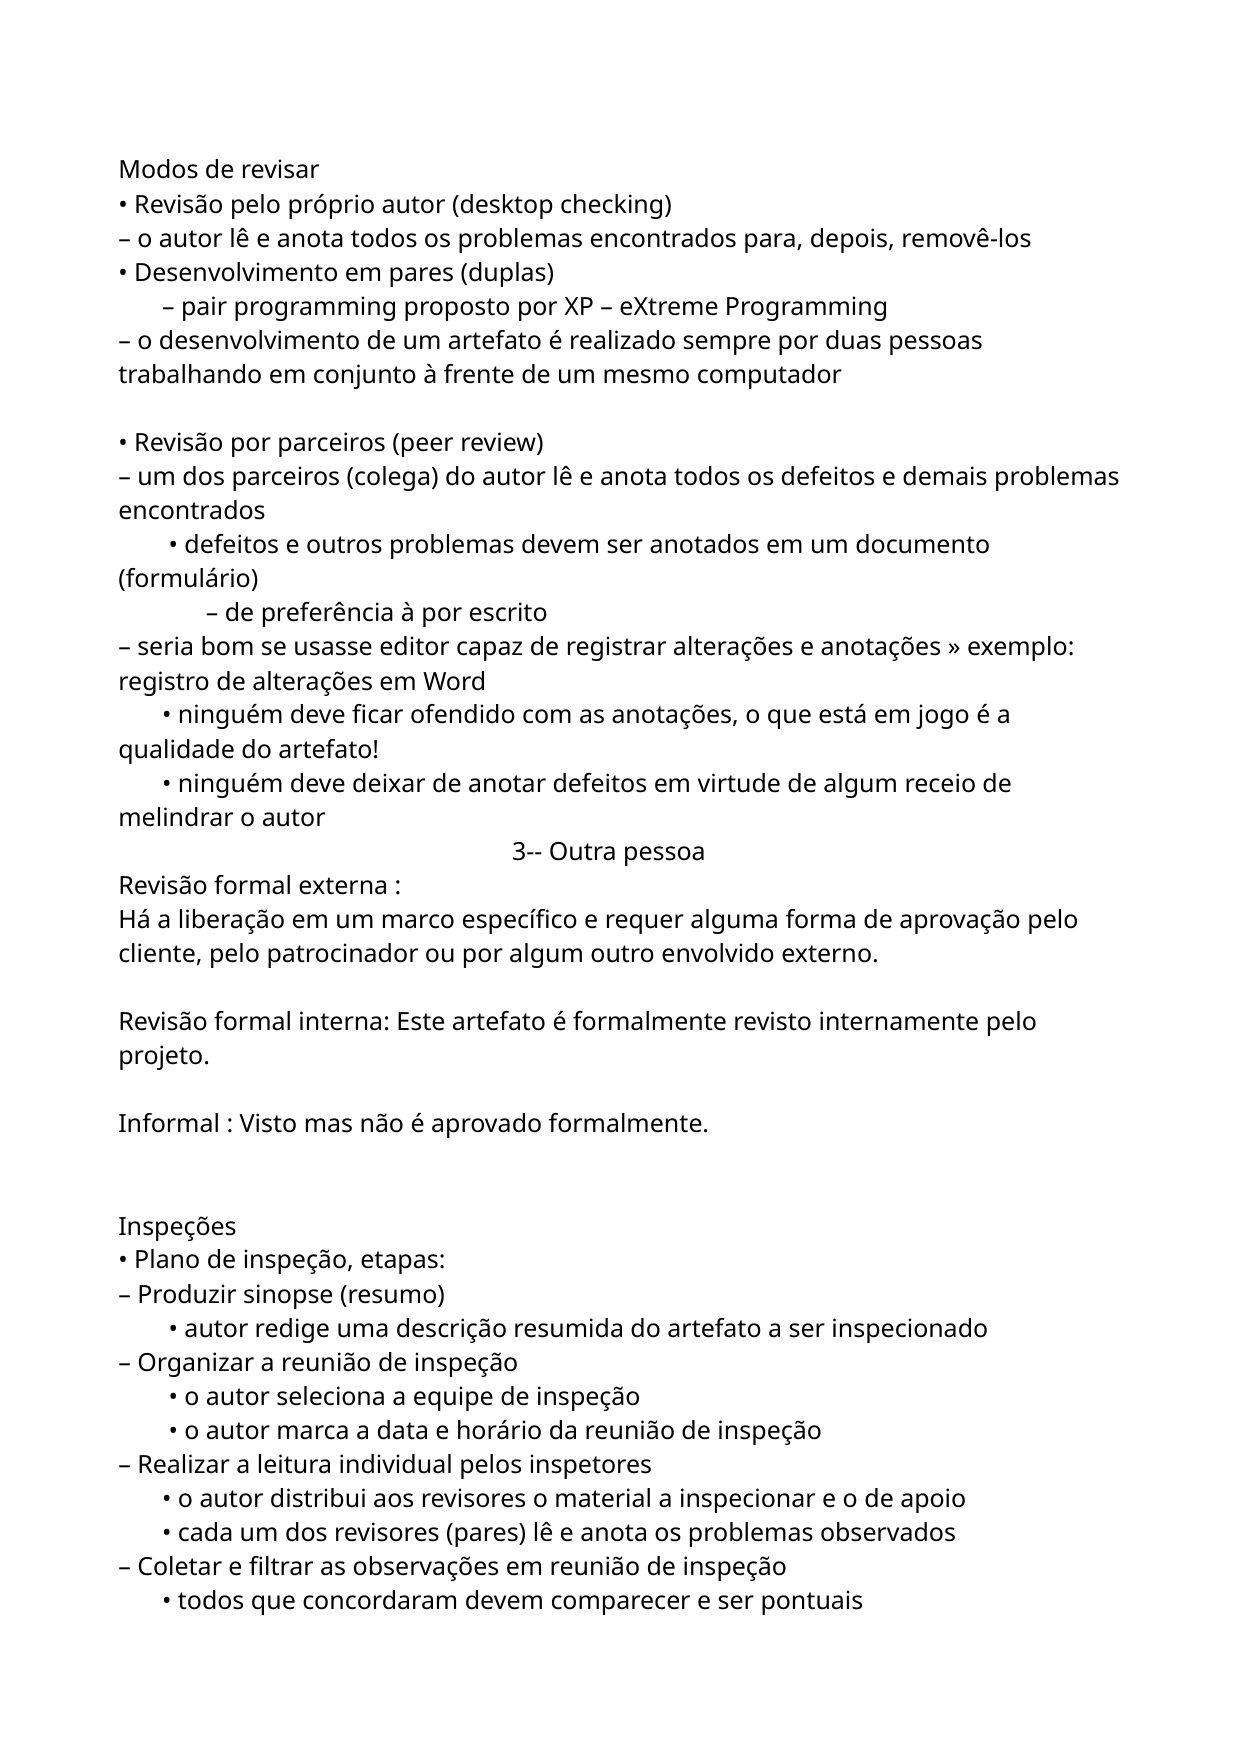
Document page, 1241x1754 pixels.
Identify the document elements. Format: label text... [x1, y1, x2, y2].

text – seria bom se usasse editor capaz de registrar alterações e anotações » exemplo: registro de alterações em Word [118, 629, 1122, 697]
text – um dos parceiros (colega) do autor lê e anota todos os defeitos e demais problemas encontrados [118, 459, 1122, 527]
text • Revisão pelo próprio autor (desktop checking) [118, 186, 1122, 220]
text Modos de revisar [118, 152, 1122, 186]
text – de preferência à por escrito [118, 595, 1122, 629]
text – o desenvolvimento de um artefato é realizado sempre por duas pessoas trabalhando em conjunto à frente de um mesmo computador [118, 322, 1122, 391]
text Inspeções [118, 1208, 1122, 1242]
text – o autor lê e anota todos os problemas encontrados para, depois, removê-los [118, 220, 1122, 254]
text • o autor marca a data e horário da reunião de inspeção [118, 1412, 1122, 1447]
text • Revisão por parceiros (peer review) [118, 425, 1122, 459]
text Revisão formal interna: Este artefato é formalmente revisto internamente pelo projeto. [118, 1004, 1122, 1072]
text – pair programming proposto por XP – eXtreme Programming [118, 288, 1122, 322]
text Informal : Visto mas não é aprovado formalmente. [118, 1106, 1122, 1140]
text • Desenvolvimento em pares (duplas) [118, 254, 1122, 288]
text • Plano de inspeção, etapas: [118, 1242, 1122, 1276]
text Há a liberação em um marco específico e requer alguma forma de aprovação pelo cliente, pelo patrocinador ou por algum outro envolvido externo. [118, 902, 1122, 970]
text – Organizar a reunião de inspeção [118, 1344, 1122, 1378]
text • o autor seleciona a equipe de inspeção [118, 1378, 1122, 1412]
text – Produzir sinopse (resumo) [118, 1276, 1122, 1310]
text • o autor distribui aos revisores o material a inspecionar e o de apoio [118, 1481, 1122, 1515]
text • ninguém deve deixar de anotar defeitos em virtude de algum receio de melindrar o autor [118, 765, 1122, 833]
text • cada um dos revisores (pares) lê e anota os problemas observados [118, 1515, 1122, 1549]
text • ninguém deve ficar ofendido com as anotações, o que está em jogo é a qualidade do artefato! [118, 697, 1122, 765]
text • defeitos e outros problemas devem ser anotados em um documento (formulário) [118, 527, 1122, 595]
text – Coletar e filtrar as observações em reunião de inspeção [118, 1549, 1122, 1583]
text • todos que concordaram devem comparecer e ser pontuais [118, 1583, 1122, 1617]
text 3-- Outra pessoa [118, 833, 1122, 867]
text – Realizar a leitura individual pelos inspetores [118, 1447, 1122, 1481]
text • autor redige uma descrição resumida do artefato a ser inspecionado [118, 1310, 1122, 1344]
text Revisão formal externa : [118, 867, 1122, 902]
